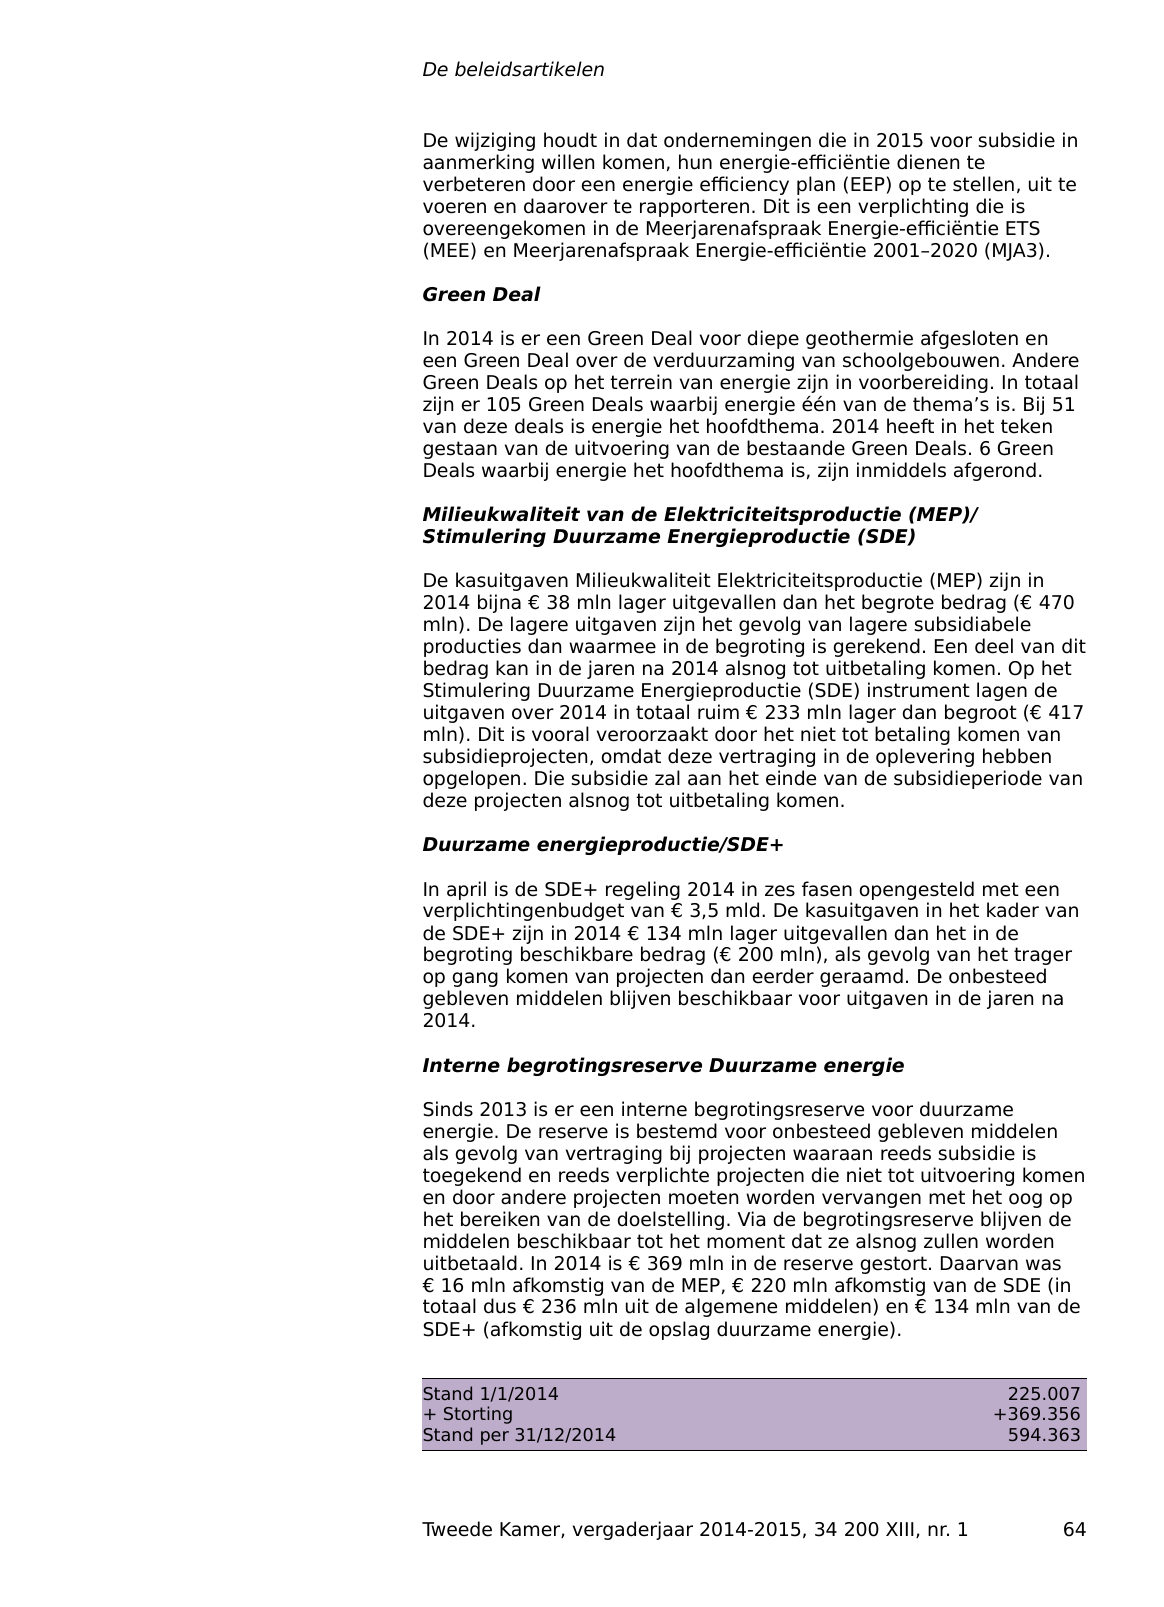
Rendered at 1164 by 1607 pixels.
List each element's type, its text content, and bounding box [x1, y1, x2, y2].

table_cell Stand per 31/12/2014 [422, 1425, 954, 1450]
text De wijziging houdt in dat ondernemingen die in 2015 voor subsidie in aanmerking willen komen, hun energie-efficiëntie dienen te verbeteren door een energie efficiency plan (EEP) op te stellen, uit te voeren en daarover te rapporteren. Dit is een verplichting die is overeengekomen in de Meerjarenafspraak Energie-efficiëntie ETS (MEE) en Meerjarenafspraak Energie-efficiëntie 2001–2020 (MJA3). [422, 130, 1087, 262]
subtitle Green Deal [422, 284, 1087, 306]
subtitle Interne begrotingsreserve Duurzame energie [422, 1054, 1087, 1076]
table_cell 594.363 [954, 1425, 1087, 1450]
table_cell 225.007 [954, 1379, 1087, 1404]
text De kasuitgaven Milieukwaliteit Elektriciteitsproductie (MEP) zijn in 2014 bijna € 38 mln lager uitgevallen dan het begrote bedrag (€ 470 mln). De lagere uitgaven zijn het gevolg van lagere subsidiabele producties dan waarmee in de begroting is gerekend. Een deel van dit bedrag kan in de jaren na 2014 alsnog tot uitbetaling komen. Op het Stimulering Duurzame Energieproductie (SDE) instrument lagen de uitgaven over 2014 in totaal ruim € 233 mln lager dan begroot (€ 417 mln). Dit is vooral veroorzaakt door het niet tot betaling komen van subsidieprojecten, omdat deze vertraging in de oplevering hebben opgelopen. Die subsidie zal aan het einde van de subsidieperiode van deze projecten alsnog tot uitbetaling komen. [422, 570, 1087, 812]
table_header Bedragen x € 1.000 [422, 1362, 1087, 1378]
table_cell Stand 1/1/2014 [422, 1379, 954, 1404]
text In april is de SDE+ regeling 2014 in zes fasen opengesteld met een verplichtingenbudget van € 3,5 mld. De kasuitgaven in het kader van de SDE+ zijn in 2014 € 134 mln lager uitgevallen dan het in de begroting beschikbare bedrag (€ 200 mln), als gevolg van het trager op gang komen van projecten dan eerder geraamd. De onbesteed gebleven middelen blijven beschikbaar voor uitgaven in de jaren na 2014. [422, 878, 1087, 1032]
text Sinds 2013 is er een interne begrotingsreserve voor duurzame energie. De reserve is bestemd voor onbesteed gebleven middelen als gevolg van vertraging bij projecten waaraan reeds subsidie is toegekend en reeds verplichte projecten die niet tot uitvoering komen en door andere projecten moeten worden vervangen met het oog op het bereiken van de doelstelling. Via de begrotingsreserve blijven de middelen beschikbaar tot het moment dat ze alsnog zullen worden uitbetaald. In 2014 is € 369 mln in de reserve gestort. Daarvan was € 16 mln afkomstig van de MEP, € 220 mln afkomstig van de SDE (in totaal dus € 236 mln uit de algemene middelen) en € 134 mln van de SDE+ (afkomstig uit de opslag duurzame energie). [422, 1099, 1087, 1340]
text In 2014 is er een Green Deal voor diepe geothermie afgesloten en een Green Deal over de verduurzaming van schoolgebouwen. Andere Green Deals op het terrein van energie zijn in voorbereiding. In totaal zijn er 105 Green Deals waarbij energie één van de thema’s is. Bij 51 van deze deals is energie het hoofdthema. 2014 heeft in het teken gestaan van de uitvoering van de bestaande Green Deals. 6 Green Deals waarbij energie het hoofdthema is, zijn inmiddels afgerond. [422, 328, 1087, 482]
subtitle Duurzame energieproductie/SDE+ [422, 834, 1087, 856]
table_cell + Storting [422, 1404, 954, 1425]
table_cell +369.356 [954, 1404, 1087, 1425]
subtitle Milieukwaliteit van de Elektriciteitsproductie (MEP)/ Stimulering Duurzame Energieproductie (SDE) [422, 504, 1087, 548]
